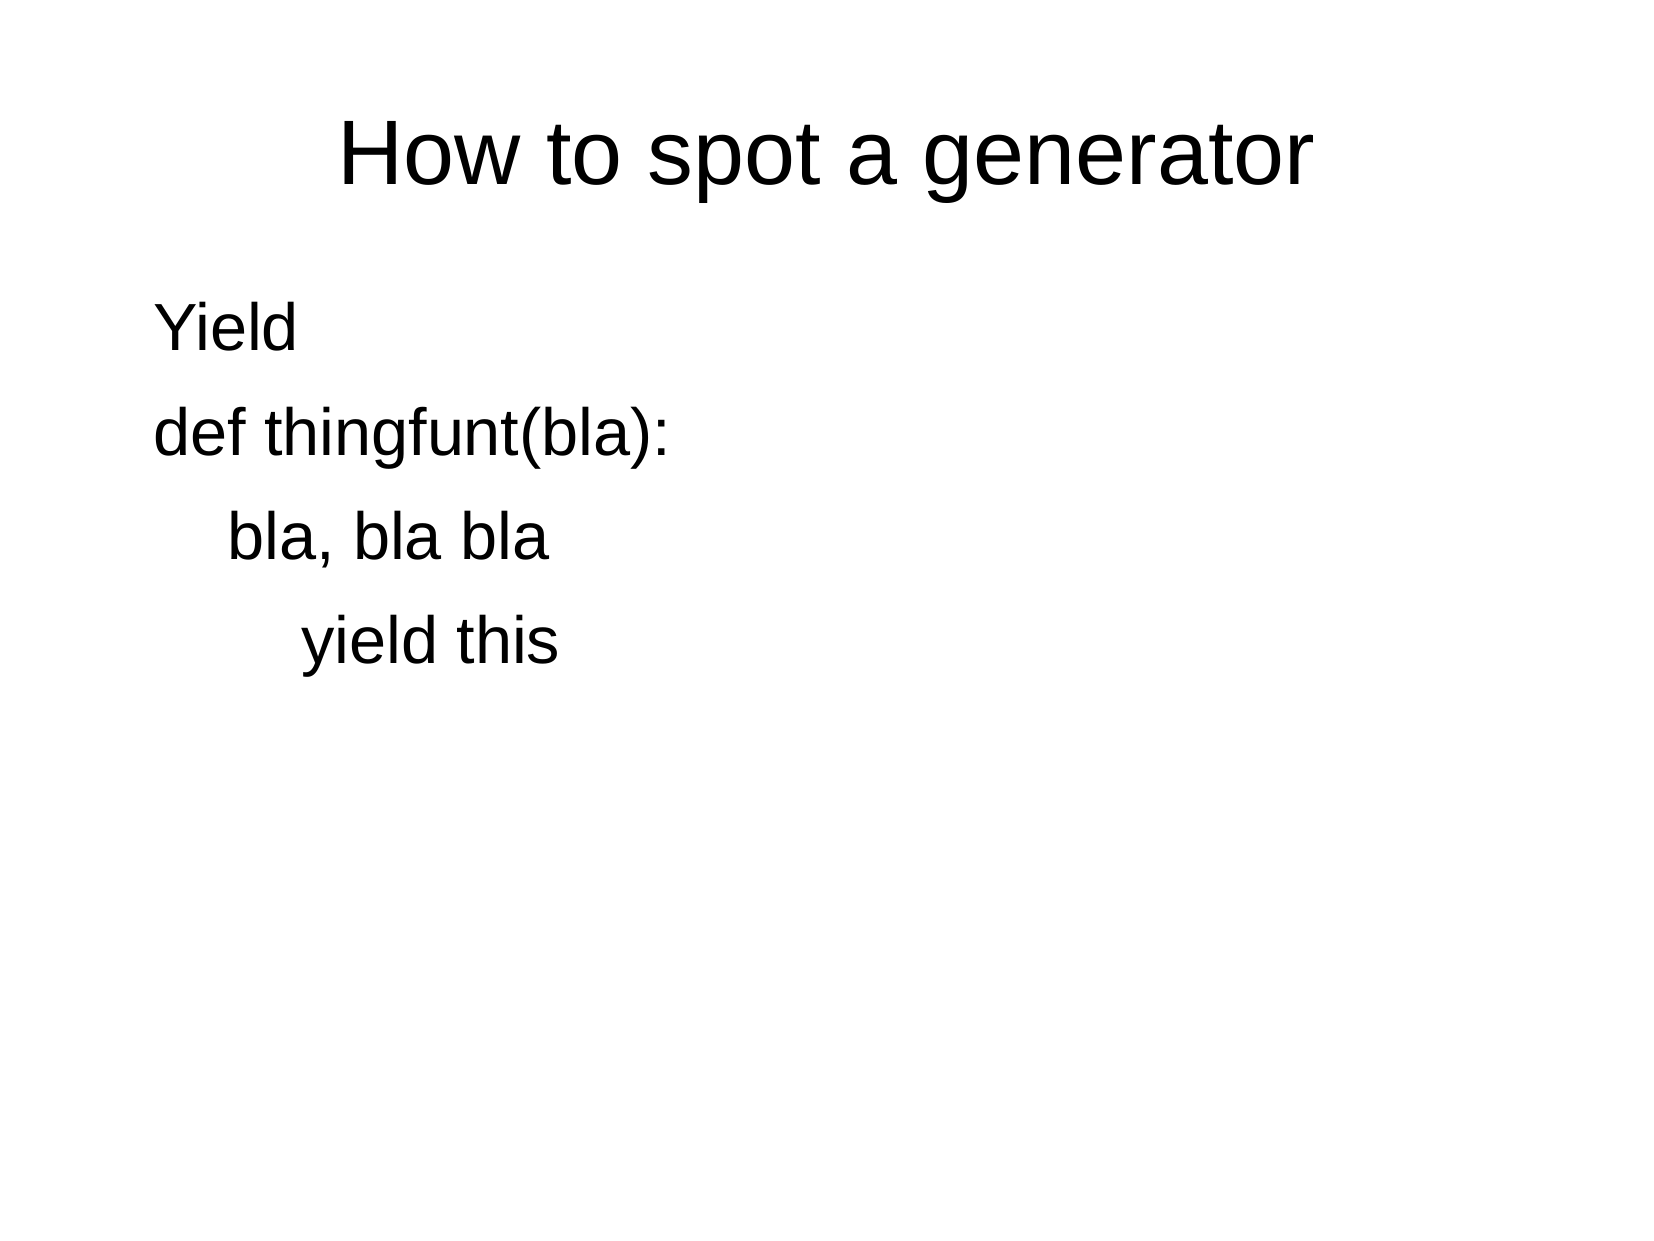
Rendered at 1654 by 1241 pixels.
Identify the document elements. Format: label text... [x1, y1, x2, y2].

title How to spot a generator [82, 49, 1571, 257]
list Yield def thingfunt(bla): bla, bla bla yield this [82, 290, 1571, 1010]
